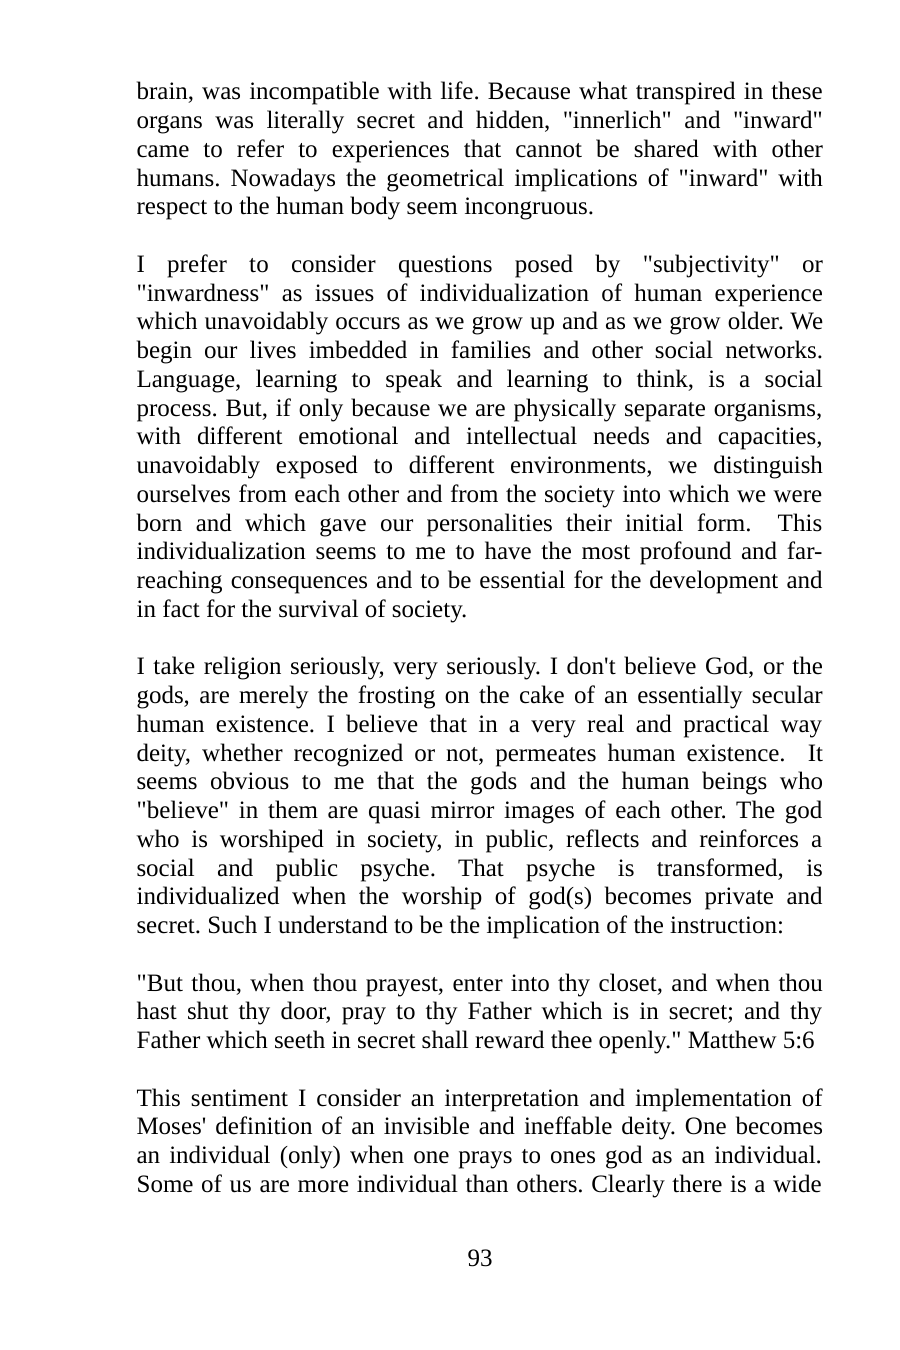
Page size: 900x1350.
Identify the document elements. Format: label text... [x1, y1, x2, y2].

text This sentiment I consider an interpretation and implementation of Moses' definition of an invisible and ineffable deity. One becomes an individual (only) when one prays to ones god as an individual. Some of us are more individual than others. Clearly there is a wide [136, 1083, 823, 1198]
text brain, was incompatible with life. Because what transpired in these organs was literally secret and hidden, "innerlich" and "inward" came to refer to experiences that cannot be shared with other humans. Nowadays the geometrical implications of "inward" with respect to the human body seem incongruous. [136, 76, 823, 220]
text I take religion seriously, very seriously. I don't believe God, or the gods, are merely the frosting on the cake of an essentially secular human existence. I believe that in a very real and practical way deity, whether recognized or not, permeates human existence. It seems obvious to me that the gods and the human beings who "believe" in them are quasi mirror images of each other. The god who is worshiped in society, in public, reflects and reinforces a social and public psyche. That psyche is transformed, is individualized when the worship of god(s) becomes private and secret. Such I understand to be the implication of the instruction: [136, 651, 823, 939]
text I prefer to consider questions posed by "subjectivity" or "inwardness" as issues of individualization of human experience which unavoidably occurs as we grow up and as we grow older. We begin our lives imbedded in families and other social networks. Language, learning to speak and learning to think, is a social process. But, if only because we are physically separate organisms, with different emotional and intellectual needs and capacities, unavoidably exposed to different environments, we distinguish ourselves from each other and from the society into which we were born and which gave our personalities their initial form. This individualization seems to me to have the most profound and far-reaching consequences and to be essential for the development and in fact for the survival of society. [136, 249, 823, 623]
text "But thou, when thou prayest, enter into thy closet, and when thou hast shut thy door, pray to thy Father which is in secret; and thy Father which seeth in secret shall reward thee openly." Matthew 5:6 [136, 968, 823, 1054]
